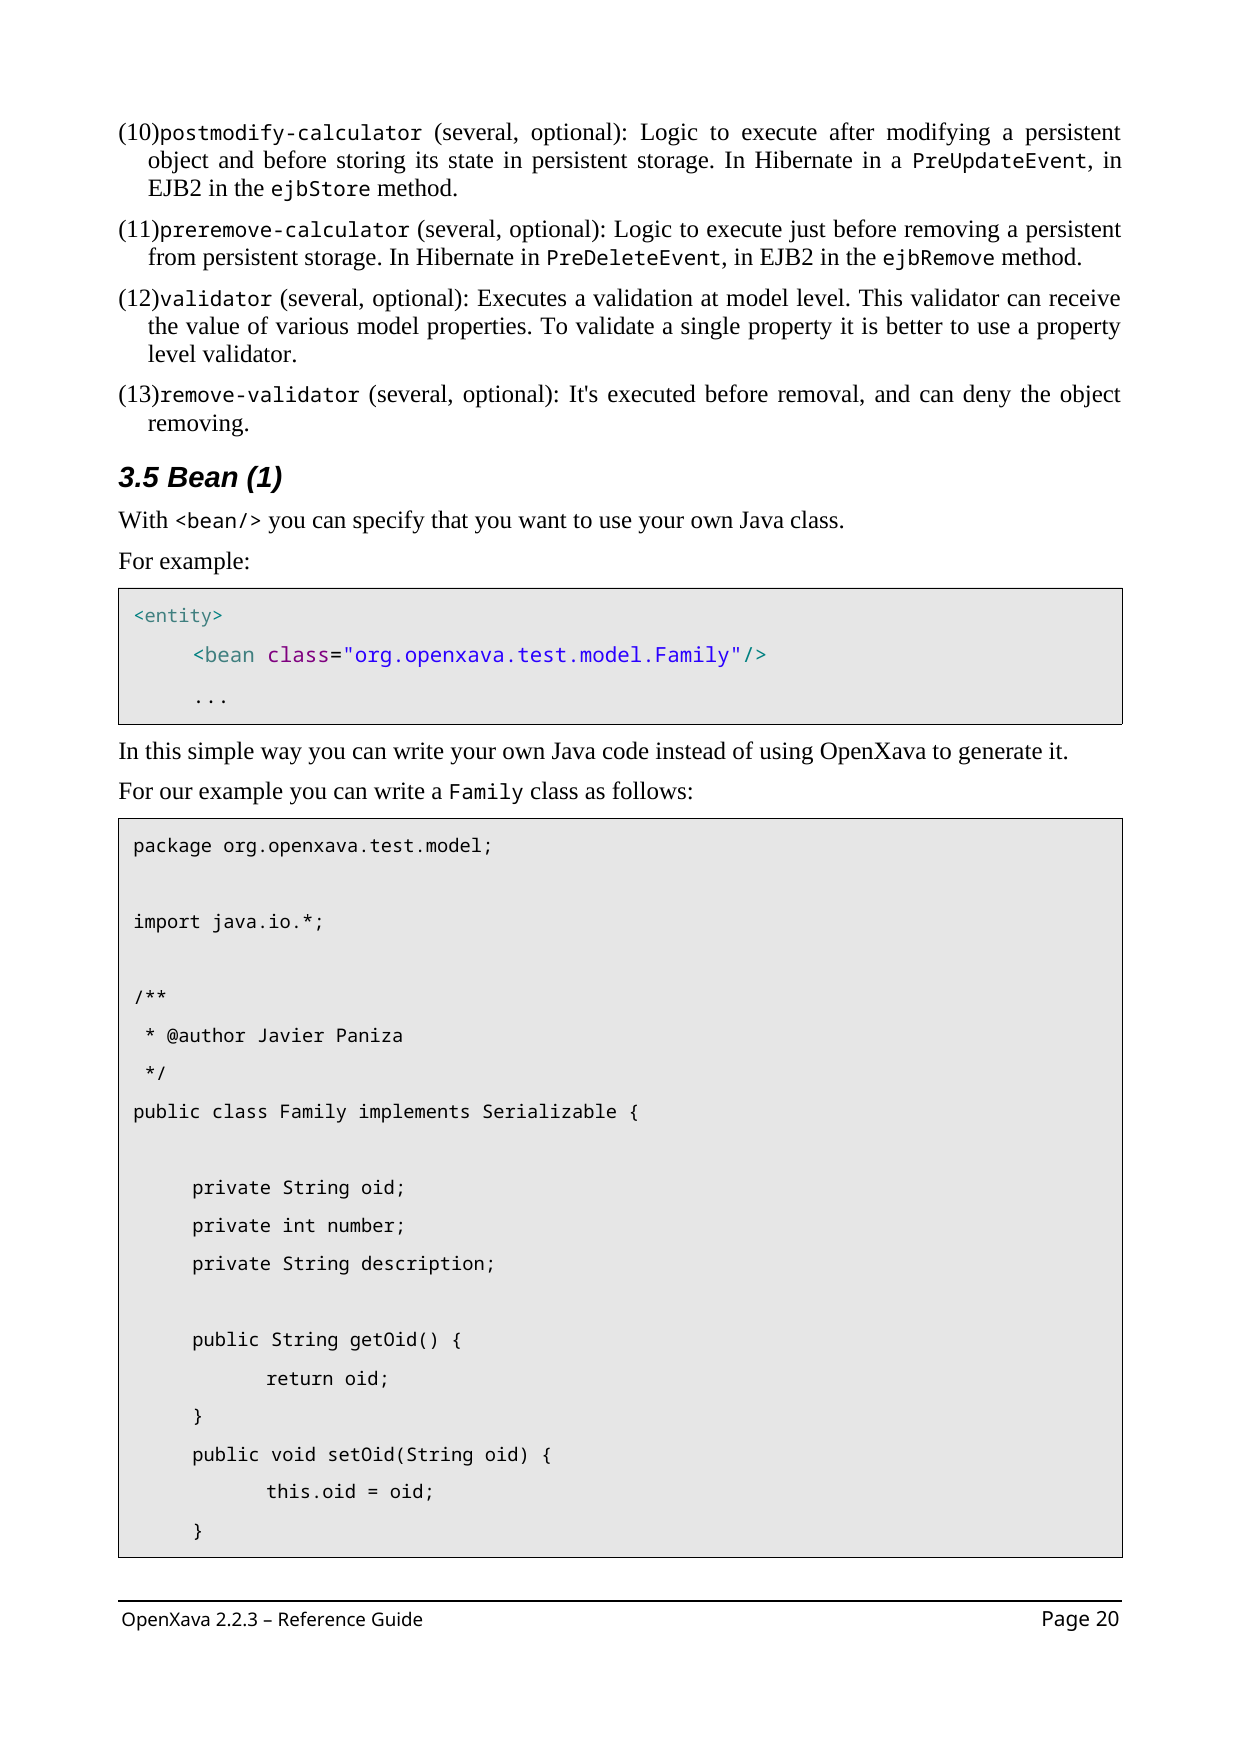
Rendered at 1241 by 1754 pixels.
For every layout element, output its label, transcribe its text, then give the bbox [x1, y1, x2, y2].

text In this simple way you can write your own Java code instead of using OpenXava to generate it. [118, 737, 1122, 764]
text For example: [118, 547, 1122, 575]
text With <bean/> you can specify that you want to use your own Java class. [118, 507, 1122, 535]
text <entity> [119, 589, 1122, 626]
subtitle Bean (1) [118, 461, 1122, 494]
text public void setOid(String oid) { [119, 1426, 1122, 1464]
list validator (several, optional): Executes a validation at model level. This validator can receive the value of various model properties. To validate a single property it is better to use a property level validator. [118, 284, 1122, 368]
text <bean class="org.openxava.test.model.Family"/> [119, 626, 1122, 666]
text private String description; [119, 1236, 1122, 1274]
text this.oid = oid; [119, 1464, 1122, 1502]
text private String oid; [119, 1160, 1122, 1198]
text return oid; [119, 1350, 1122, 1388]
list remove-validator (several, optional): It's executed before removal, and can deny the object removing. [118, 380, 1122, 436]
text public class Family implements Serializable { [119, 1084, 1122, 1122]
list preremove-calculator (several, optional): Logic to execute just before removing a persistent from persistent storage. In Hibernate in PreDeleteEvent, in EJB2 in the ejbRemove method. [118, 215, 1122, 272]
text public String getOid() { [119, 1312, 1122, 1350]
text } [119, 1502, 1122, 1557]
text private int number; [119, 1198, 1122, 1236]
text */ [119, 1046, 1122, 1084]
text /** [119, 970, 1122, 1008]
text } [119, 1388, 1122, 1426]
text import java.io.*; [119, 894, 1122, 932]
text * @author Javier Paniza [119, 1008, 1122, 1046]
text For our example you can write a Family class as follows: [118, 777, 1122, 805]
text ... [119, 666, 1122, 724]
text package org.openxava.test.model; [119, 819, 1122, 856]
list postmodify-calculator (several, optional): Logic to execute after modifying a persistent object and before storing its state in persistent storage. In Hibernate in a PreUpdateEvent, in EJB2 in the ejbStore method. [118, 118, 1122, 203]
